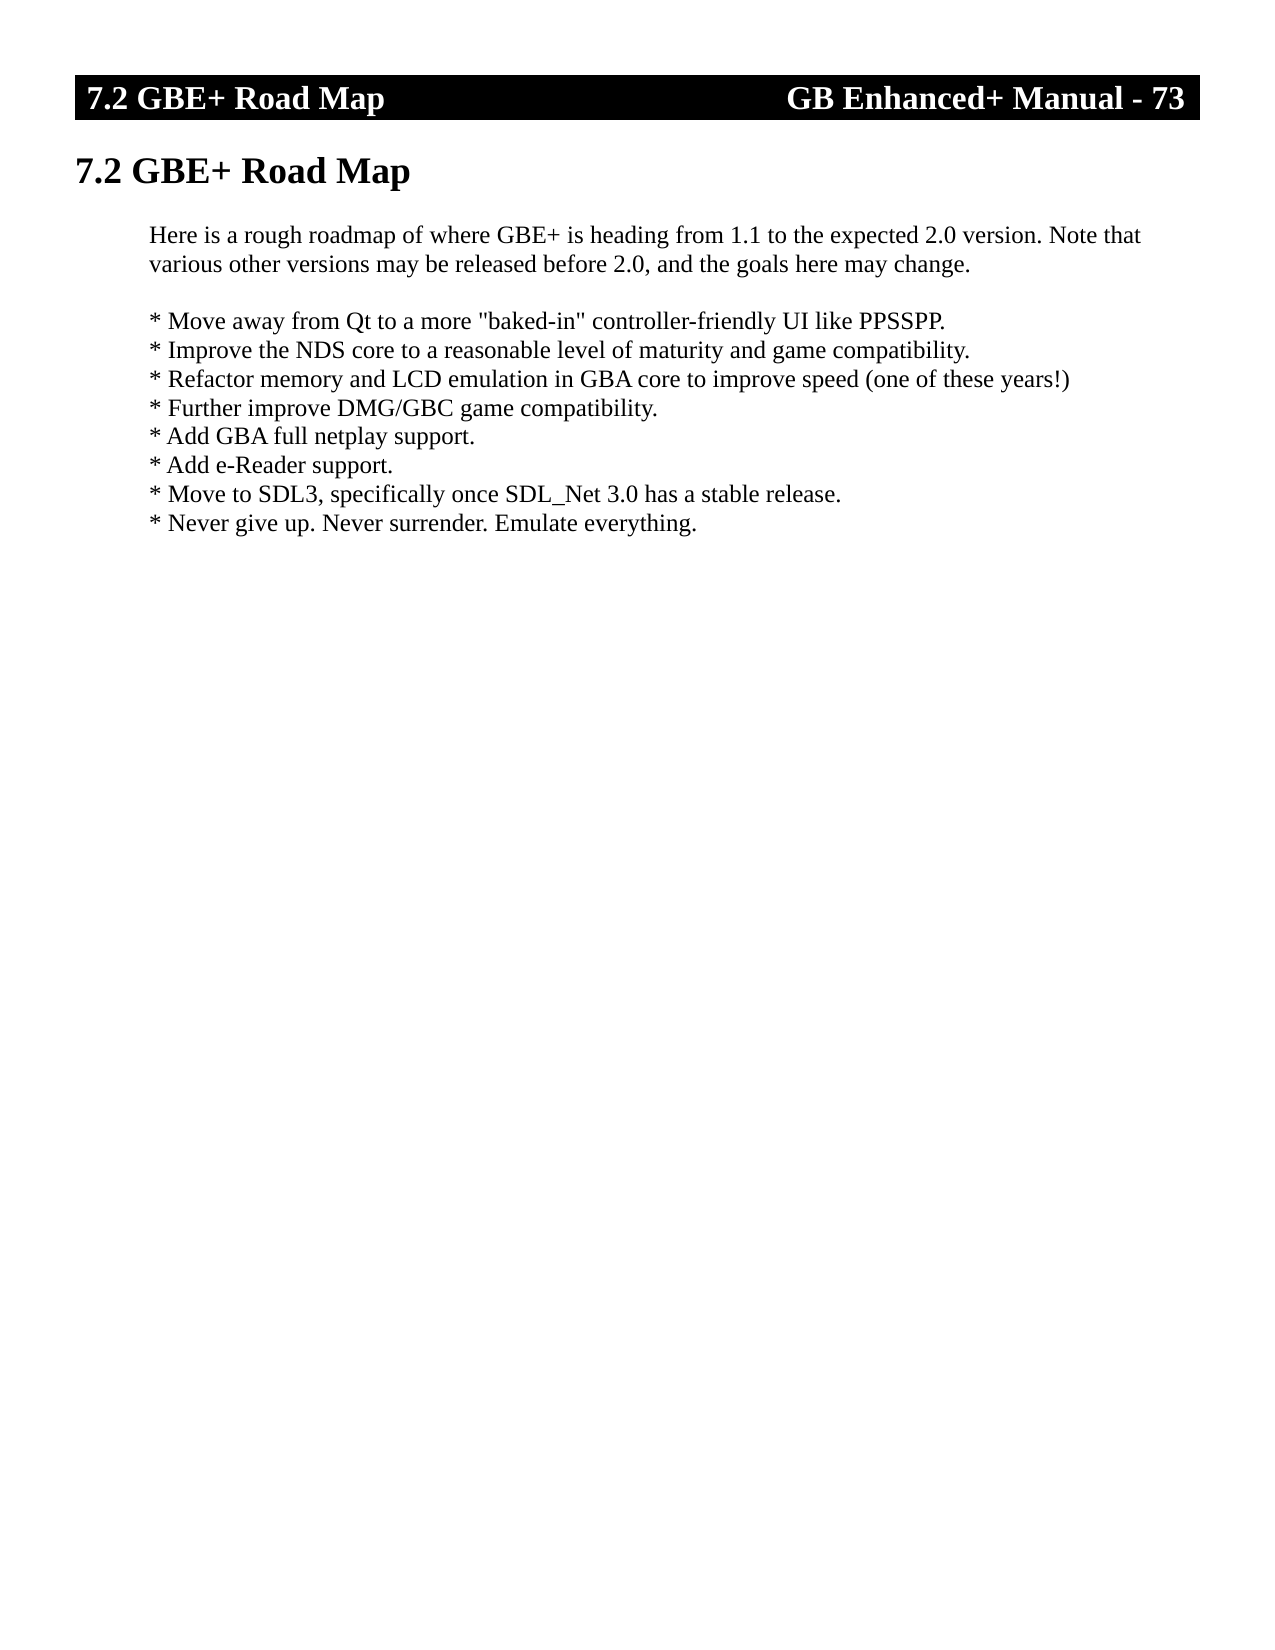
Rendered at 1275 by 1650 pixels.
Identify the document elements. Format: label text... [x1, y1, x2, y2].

text * Improve the NDS core to a reasonable level of maturity and game compatibility. [75, 335, 1200, 364]
text * Move to SDL3, specifically once SDL_Net 3.0 has a stable release. [75, 479, 1200, 508]
text 7.2 GBE+ Road Map GB Enhanced+ Manual - 73 [75, 75, 1200, 119]
text 7.2 GBE+ Road Map [75, 148, 1200, 191]
text * Refactor memory and LCD emulation in GBA core to improve speed (one of these years!) [75, 364, 1200, 393]
text * Add GBA full netplay support. [75, 421, 1200, 450]
text * Further improve DMG/GBC game compatibility. [75, 393, 1200, 421]
text * Never give up. Never surrender. Emulate everything. [75, 508, 1200, 536]
text Here is a rough roadmap of where GBE+ is heading from 1.1 to the expected 2.0 version. Note that various other versions may be released before 2.0, and the goals here may change. [75, 220, 1200, 278]
text * Add e-Reader support. [75, 450, 1200, 479]
text * Move away from Qt to a more "baked-in" controller-friendly UI like PPSSPP. [75, 306, 1200, 335]
